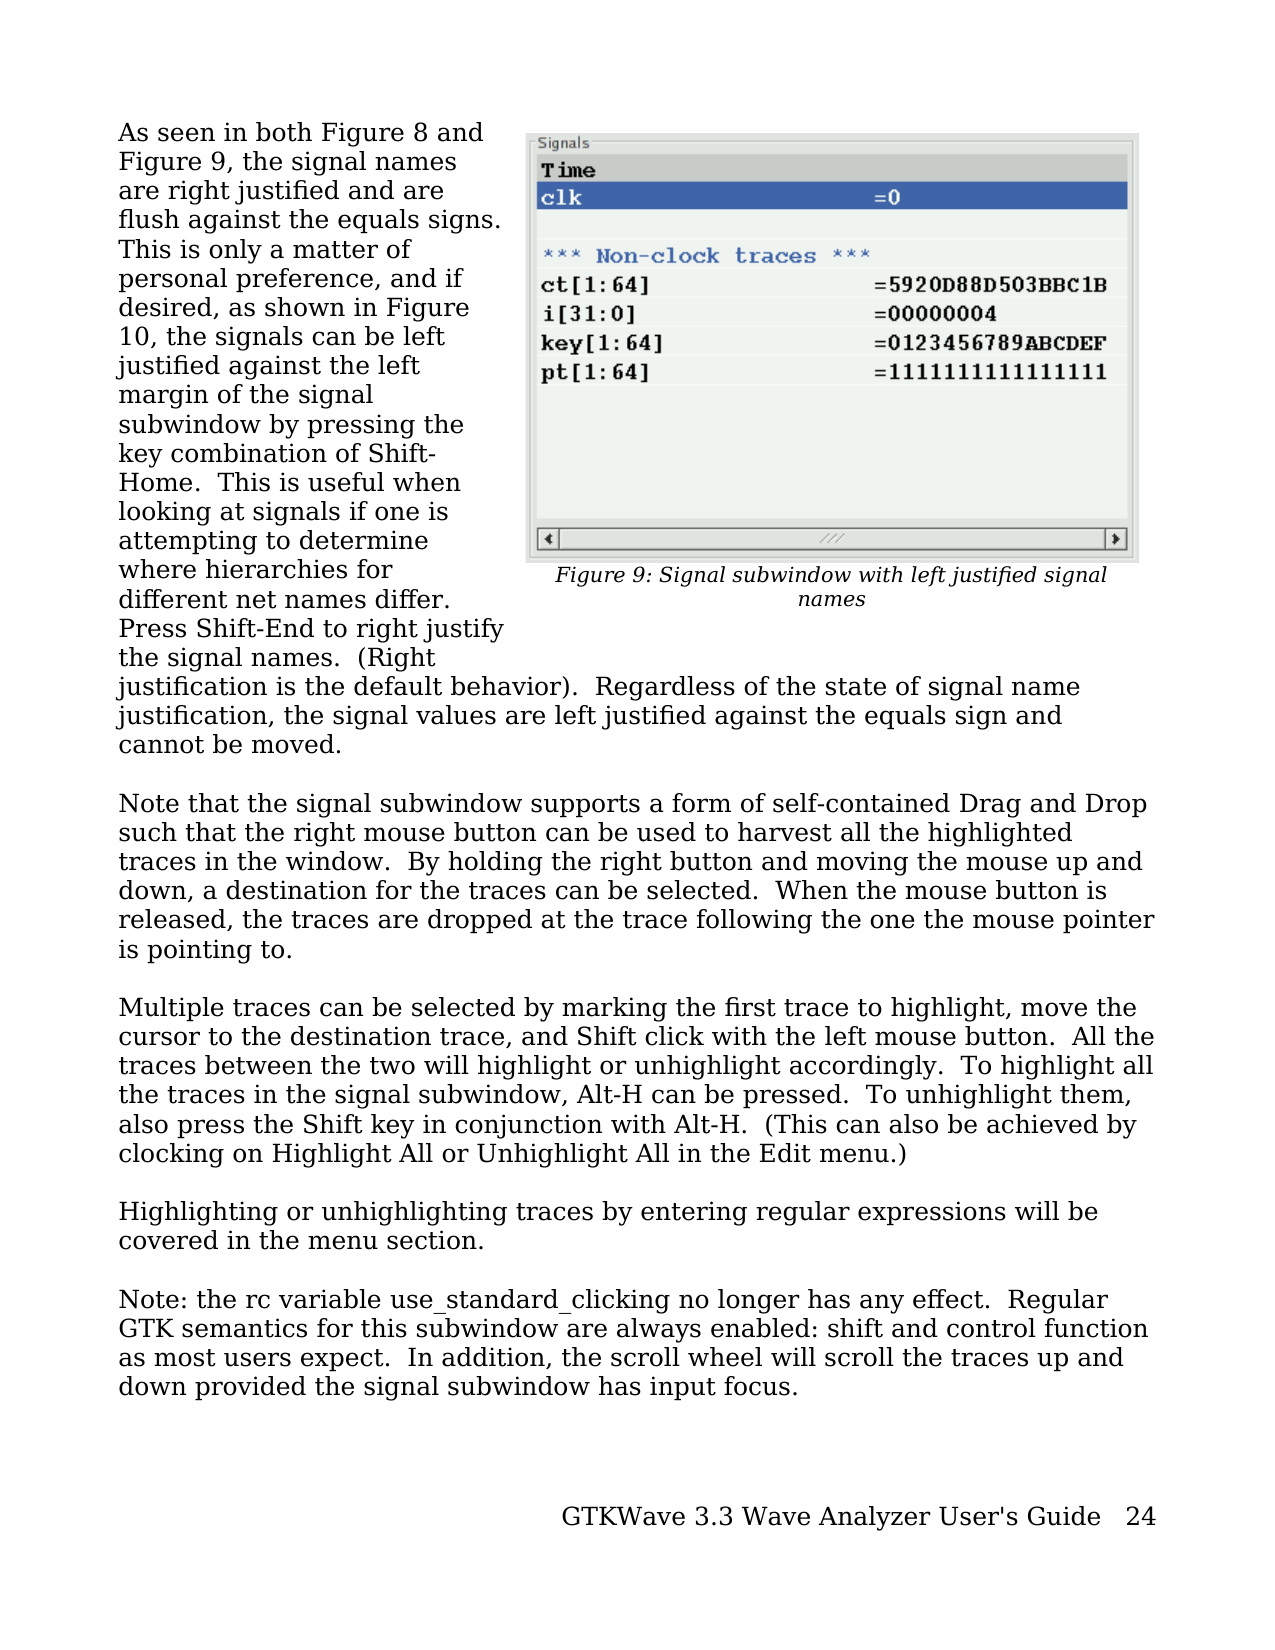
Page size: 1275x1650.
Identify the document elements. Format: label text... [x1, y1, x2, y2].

text Highlighting or unhighlighting traces by entering regular expressions will be covered in the menu section. [118, 1197, 1157, 1256]
text Multiple traces can be selected by marking the first trace to highlight, move the cursor to the destination trace, and Shift click with the left mouse button. All the traces between the two will highlight or unhighlight accordingly. To highlight all the traces in the signal subwindow, Alt-H can be pressed. To unhighlight them, also press the Shift key in conjunction with Alt-H. (This can also be achieved by clocking on Highlight All or Unhighlight All in the Edit menu.) [118, 993, 1157, 1168]
text Figure 9: Signal subwindow with left justified signal names [526, 563, 1139, 611]
picture [525, 133, 1140, 563]
text Note: the rc variable use_standard_clicking no longer has any effect. Regular GTK semantics for this subwindow are always enabled: shift and control function as most users expect. In addition, the scroll wheel will scroll the traces up and down provided the signal subwindow has input focus. [118, 1285, 1157, 1401]
text Note that the signal subwindow supports a form of self-contained Drag and Drop such that the right mouse button can be used to harvest all the highlighted traces in the window. By holding the right button and moving the mouse up and down, a destination for the traces can be selected. When the mouse button is released, the traces are dropped at the trace following the one the mouse pointer is pointing to. [118, 789, 1157, 964]
text As seen in both Figure 8 and Figure 9, the signal names are right justified and are flush against the equals signs. This is only a matter of personal preference, and if desired, as shown in Figure 10, the signals can be left justified against the left margin of the signal subwindow by pressing the key combination of Shift-Home. This is useful when looking at signals if one is attempting to determine where hierarchies for different net names differ. Press Shift-End to right justify the signal names. (Right justification is the default behavior). Regardless of the state of signal name justification, the signal values are left justified against the equals sign and cannot be moved. [118, 118, 1157, 760]
